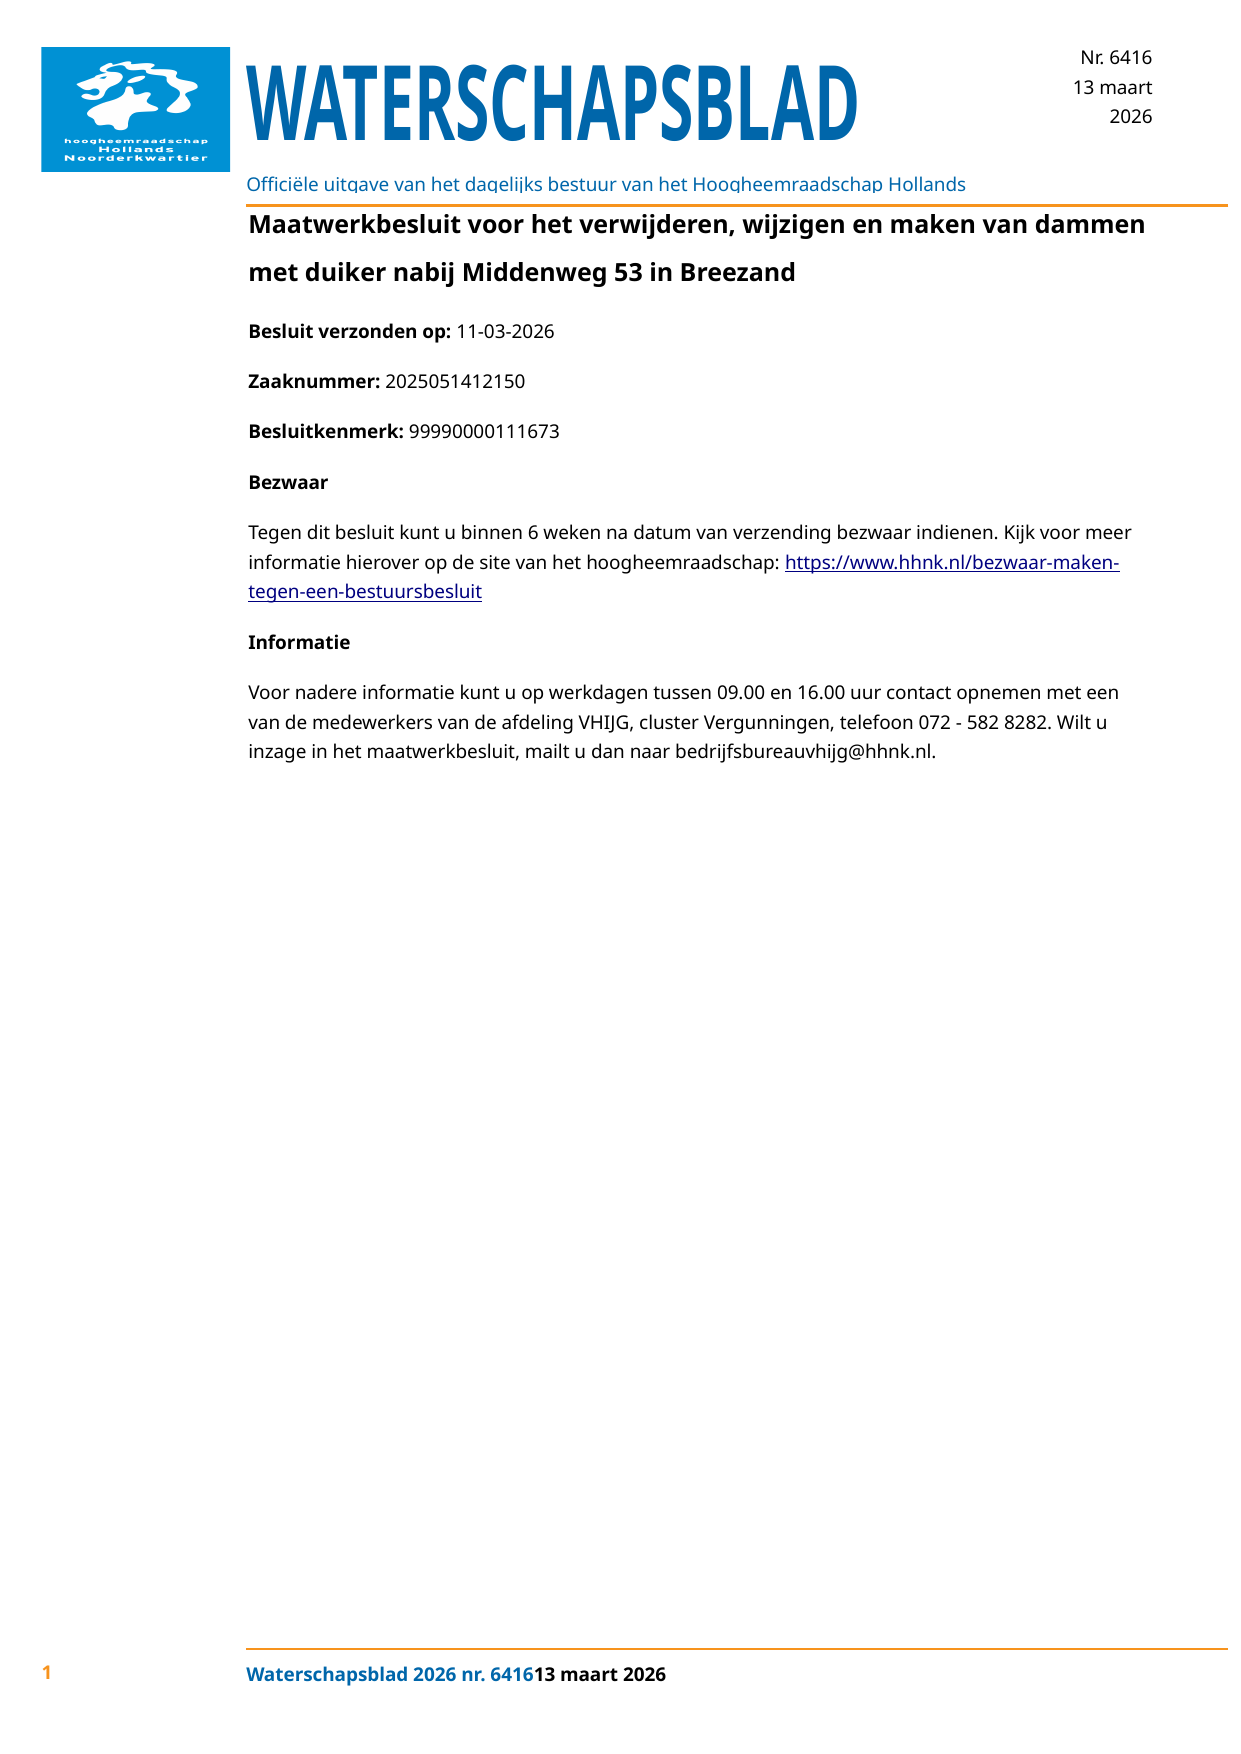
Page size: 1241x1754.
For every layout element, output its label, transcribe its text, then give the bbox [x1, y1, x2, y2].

text Bezwaar [248, 469, 1152, 495]
text Maatwerkbesluit voor het verwijderen, wijzigen en maken van dammen met duiker nabij Middenweg 53 in Breezand [248, 207, 1152, 288]
picture [88, 87, 157, 130]
text Voor nadere informatie kunt u op werkdagen tussen 09.00 en 16.00 uur contact opnemen met een van de medewerkers van de afdeling VHIJG, cluster Vergunningen, telefoon 072 - 582 8282. Wilt u inzage in het maatwerkbesluit, mailt u dan naar bedrijfsbureauvhijg@hhnk.nl. [248, 679, 1152, 764]
text Besluitkenmerk: 99990000111673 [248, 419, 1152, 444]
text Informatie [248, 629, 1152, 655]
text Zaaknummer: 2025051412150 [248, 368, 1152, 394]
picture [78, 64, 122, 99]
text Tegen dit besluit kunt u binnen 6 weken na datum van verzending bezwaar indienen. Kijk voor meer informatie hierover op de site van het hoogheemraadschap: https://www.hhnk.nl/bezwaar-maken-tegen-een-bestuursbesluit [248, 519, 1152, 604]
picture [129, 76, 144, 82]
picture [118, 62, 197, 112]
text Besluit verzonden op: 11-03-2026 [248, 318, 1152, 344]
